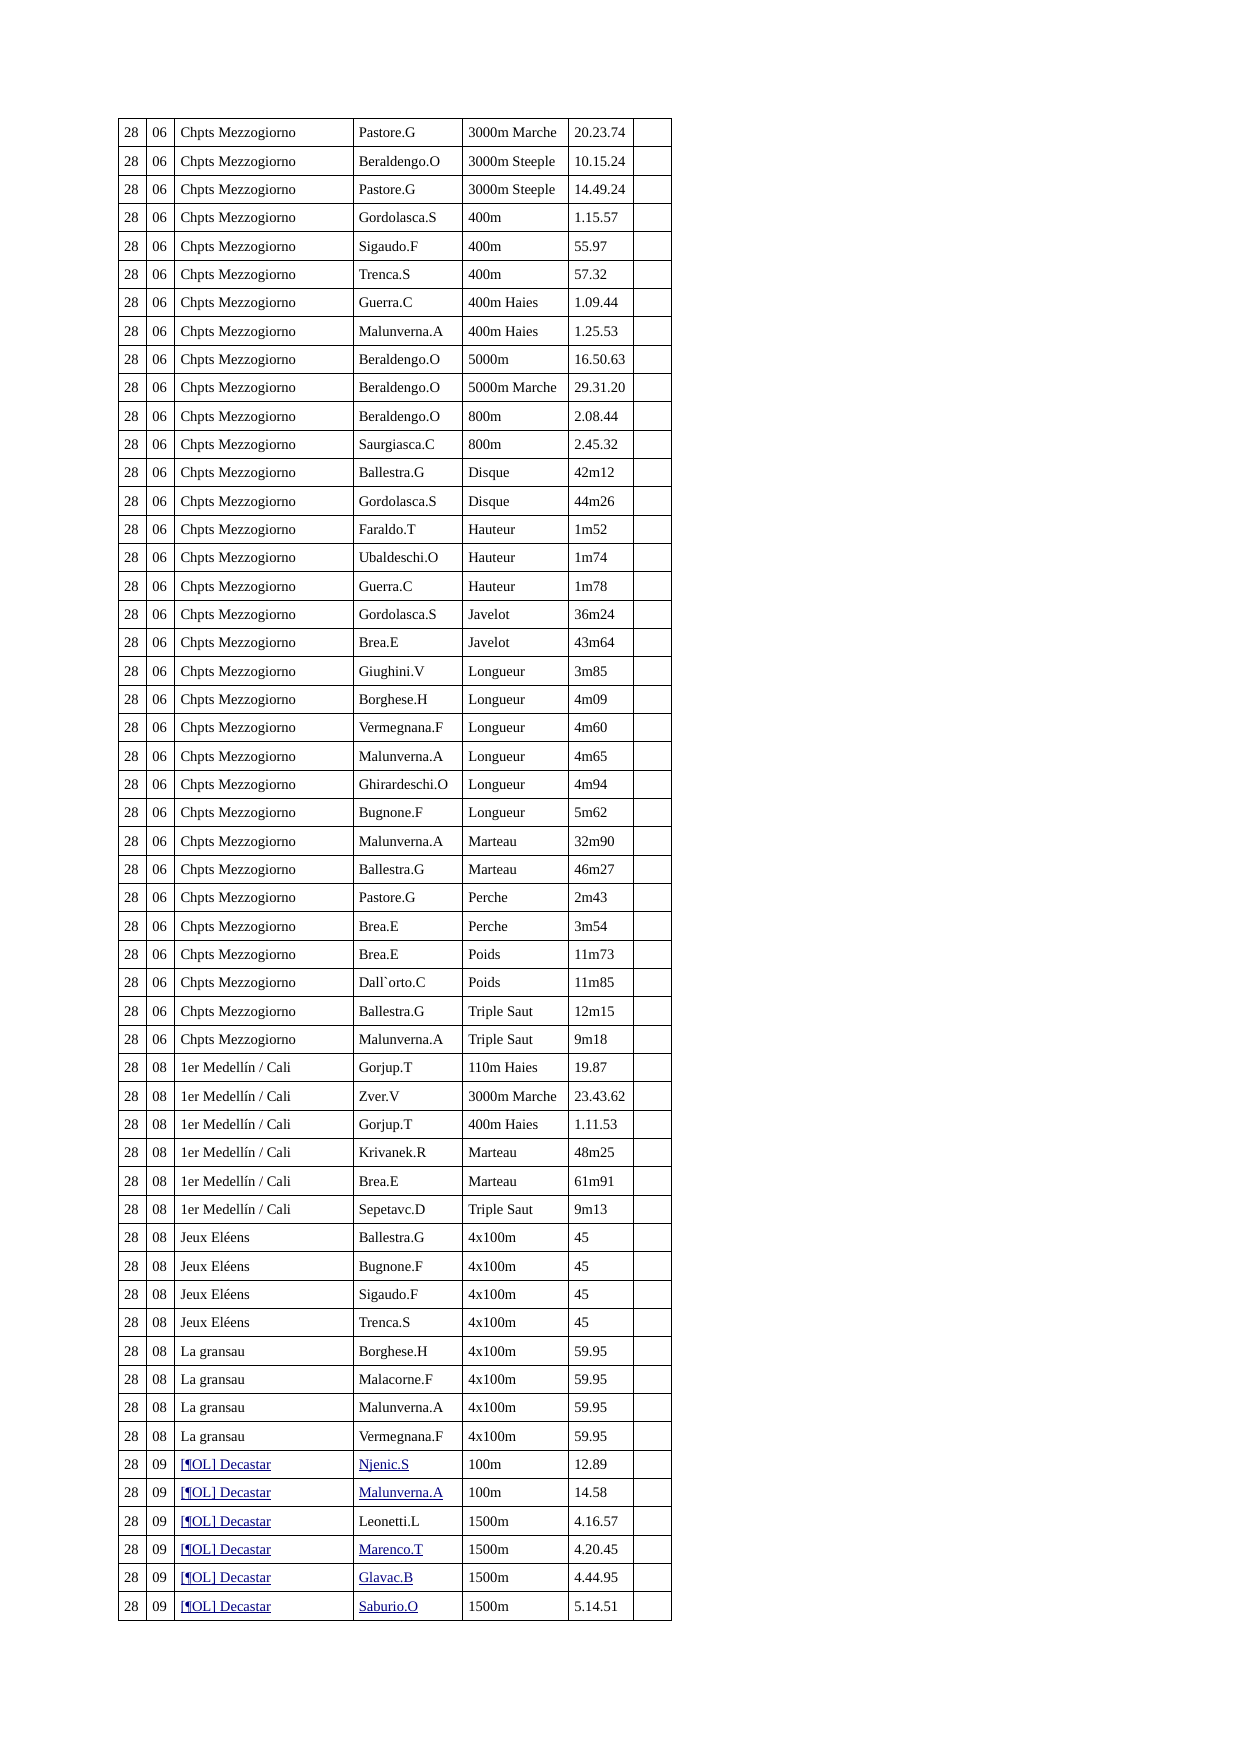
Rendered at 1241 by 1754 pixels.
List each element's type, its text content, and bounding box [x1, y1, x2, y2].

table_cell Dall`orto.C [354, 969, 462, 996]
table_cell 4x100m [463, 1394, 568, 1421]
table_cell Chpts Mezzogiorno [175, 374, 353, 401]
table_cell 5m62 [569, 799, 633, 826]
table_cell Malunverna.A [354, 742, 462, 770]
table_cell 14.49.24 [569, 176, 633, 203]
table_cell 46m27 [569, 856, 633, 883]
table_cell 28 [119, 459, 146, 486]
table_cell 06 [147, 912, 174, 940]
table_cell 400m Haies [463, 317, 568, 345]
table_cell Giughini.V [354, 657, 462, 685]
table_cell 5000m [463, 346, 568, 373]
table_cell Longueur [463, 771, 568, 798]
table_cell [634, 1451, 671, 1478]
table_cell 06 [147, 771, 174, 798]
table_cell 4.16.57 [569, 1507, 633, 1535]
table_cell [634, 969, 671, 996]
table_cell Chpts Mezzogiorno [175, 402, 353, 430]
table_cell 08 [147, 1054, 174, 1081]
table_cell [634, 232, 671, 260]
table_cell [634, 856, 671, 883]
table_cell 4m65 [569, 742, 633, 770]
table_cell 06 [147, 969, 174, 996]
table_cell 16.50.63 [569, 346, 633, 373]
table_cell 28 [119, 402, 146, 430]
table_cell Chpts Mezzogiorno [175, 346, 353, 373]
table_cell 08 [147, 1224, 174, 1251]
table_cell Longueur [463, 742, 568, 770]
table_cell [634, 686, 671, 713]
table_cell 28 [119, 1224, 146, 1251]
table_cell 28 [119, 1139, 146, 1166]
table_cell [634, 1054, 671, 1081]
table_cell Njenic.S [354, 1451, 462, 1478]
table_cell [634, 1139, 671, 1166]
table_cell 28 [119, 856, 146, 883]
table_cell 08 [147, 1082, 174, 1110]
table_cell 1er Medellín / Cali [175, 1082, 353, 1110]
table_cell Malunverna.A [354, 827, 462, 855]
table_cell 28 [119, 1281, 146, 1308]
table_cell Longueur [463, 799, 568, 826]
table_cell 1500m [463, 1507, 568, 1535]
table_cell 28 [119, 771, 146, 798]
table_cell 9m18 [569, 1026, 633, 1053]
table_cell 28 [119, 1082, 146, 1110]
table_cell 28 [119, 686, 146, 713]
table_cell 06 [147, 431, 174, 458]
table_cell Sepetavc.D [354, 1196, 462, 1223]
table_cell 28 [119, 374, 146, 401]
table_cell Bugnone.F [354, 799, 462, 826]
table_cell [¶OL] Decastar [175, 1451, 353, 1478]
table_cell 400m [463, 232, 568, 260]
table_cell [634, 572, 671, 600]
table_cell [¶OL] Decastar [175, 1536, 353, 1563]
table_cell 110m Haies [463, 1054, 568, 1081]
table_cell Vermegnana.F [354, 1422, 462, 1450]
table_cell [634, 261, 671, 288]
table_cell [634, 204, 671, 231]
table_cell Chpts Mezzogiorno [175, 572, 353, 600]
table_cell 28 [119, 119, 146, 146]
table_cell 06 [147, 629, 174, 656]
table_cell 3m85 [569, 657, 633, 685]
table_cell Chpts Mezzogiorno [175, 827, 353, 855]
table_cell Sigaudo.F [354, 1281, 462, 1308]
table_cell 20.23.74 [569, 119, 633, 146]
table_cell Triple Saut [463, 1026, 568, 1053]
table_cell 10.15.24 [569, 147, 633, 175]
table_cell 28 [119, 601, 146, 628]
table_cell [634, 1082, 671, 1110]
table_cell Ubaldeschi.O [354, 544, 462, 571]
table_cell [634, 147, 671, 175]
table_cell Saurgiasca.C [354, 431, 462, 458]
table_cell Perche [463, 884, 568, 911]
table_cell 4x100m [463, 1337, 568, 1365]
table_cell Chpts Mezzogiorno [175, 856, 353, 883]
table_cell Javelot [463, 629, 568, 656]
table_cell Chpts Mezzogiorno [175, 629, 353, 656]
table_cell Vermegnana.F [354, 714, 462, 741]
table_cell 28 [119, 346, 146, 373]
table_cell Chpts Mezzogiorno [175, 261, 353, 288]
table_cell 28 [119, 1337, 146, 1365]
table_cell 09 [147, 1479, 174, 1506]
table_cell [634, 884, 671, 911]
table_cell Chpts Mezzogiorno [175, 912, 353, 940]
table_cell 19.87 [569, 1054, 633, 1081]
table_cell Chpts Mezzogiorno [175, 884, 353, 911]
table_cell Jeux Eléens [175, 1281, 353, 1308]
table_cell Bugnone.F [354, 1252, 462, 1280]
table_cell Beraldengo.O [354, 346, 462, 373]
table_cell 59.95 [569, 1366, 633, 1393]
table_cell [634, 657, 671, 685]
table_cell Chpts Mezzogiorno [175, 686, 353, 713]
table_cell La gransau [175, 1394, 353, 1421]
table_cell Triple Saut [463, 1196, 568, 1223]
table_cell Chpts Mezzogiorno [175, 317, 353, 345]
table_cell [634, 1422, 671, 1450]
table_cell 06 [147, 459, 174, 486]
table_cell Trenca.S [354, 261, 462, 288]
table_cell [634, 1026, 671, 1053]
table_cell 36m24 [569, 601, 633, 628]
table_cell 06 [147, 402, 174, 430]
table_cell Beraldengo.O [354, 402, 462, 430]
table_cell 28 [119, 884, 146, 911]
table_cell [634, 459, 671, 486]
table_cell 28 [119, 1054, 146, 1081]
table_cell 06 [147, 1026, 174, 1053]
table_cell 1er Medellín / Cali [175, 1139, 353, 1166]
table_cell Chpts Mezzogiorno [175, 147, 353, 175]
table_cell 4x100m [463, 1309, 568, 1336]
table_cell 1er Medellín / Cali [175, 1196, 353, 1223]
table_cell 28 [119, 1507, 146, 1535]
table_cell 55.97 [569, 232, 633, 260]
table_cell Glavac.B [354, 1564, 462, 1591]
table_cell Brea.E [354, 1167, 462, 1195]
table_cell 1.09.44 [569, 289, 633, 316]
table_cell 06 [147, 261, 174, 288]
table_cell 3000m Marche [463, 119, 568, 146]
table_cell [634, 771, 671, 798]
table_cell 400m Haies [463, 289, 568, 316]
table_cell Chpts Mezzogiorno [175, 771, 353, 798]
table_cell 28 [119, 1394, 146, 1421]
table_cell Longueur [463, 657, 568, 685]
table_cell 45 [569, 1309, 633, 1336]
table_cell 1er Medellín / Cali [175, 1054, 353, 1081]
table_cell Chpts Mezzogiorno [175, 601, 353, 628]
table_cell 28 [119, 1026, 146, 1053]
table_cell Marenco.T [354, 1536, 462, 1563]
table_cell 28 [119, 289, 146, 316]
table_cell [634, 742, 671, 770]
table_cell 28 [119, 657, 146, 685]
table_cell 1.15.57 [569, 204, 633, 231]
table_cell 3000m Marche [463, 1082, 568, 1110]
table_cell Ballestra.G [354, 856, 462, 883]
table_cell 57.32 [569, 261, 633, 288]
table_cell [634, 1592, 671, 1620]
table_cell 28 [119, 204, 146, 231]
table_cell 61m91 [569, 1167, 633, 1195]
table_cell Guerra.C [354, 572, 462, 600]
table_cell Chpts Mezzogiorno [175, 657, 353, 685]
table_cell 06 [147, 289, 174, 316]
table_cell 28 [119, 1422, 146, 1450]
table_cell [634, 487, 671, 515]
table_cell 12.89 [569, 1451, 633, 1478]
table_cell Leonetti.L [354, 1507, 462, 1535]
table_cell [¶OL] Decastar [175, 1564, 353, 1591]
table_cell 800m [463, 431, 568, 458]
table_cell [634, 1394, 671, 1421]
table_cell 28 [119, 1167, 146, 1195]
table_cell Trenca.S [354, 1309, 462, 1336]
table_cell [634, 402, 671, 430]
table_cell 06 [147, 204, 174, 231]
table_cell Jeux Eléens [175, 1252, 353, 1280]
table_cell 06 [147, 232, 174, 260]
table_cell 5.14.51 [569, 1592, 633, 1620]
table_cell 1500m [463, 1564, 568, 1591]
table_cell 59.95 [569, 1422, 633, 1450]
table_cell 1er Medellín / Cali [175, 1167, 353, 1195]
table_cell Chpts Mezzogiorno [175, 714, 353, 741]
table_cell 1m74 [569, 544, 633, 571]
table_cell [634, 374, 671, 401]
table_cell 08 [147, 1139, 174, 1166]
table_cell Chpts Mezzogiorno [175, 459, 353, 486]
table_cell 3000m Steeple [463, 176, 568, 203]
table_cell Krivanek.R [354, 1139, 462, 1166]
table_cell Pastore.G [354, 176, 462, 203]
table_cell 29.31.20 [569, 374, 633, 401]
table_cell 08 [147, 1252, 174, 1280]
table_cell Chpts Mezzogiorno [175, 997, 353, 1025]
table_cell 4m60 [569, 714, 633, 741]
table_cell 28 [119, 827, 146, 855]
table_cell Malacorne.F [354, 1366, 462, 1393]
table_cell 08 [147, 1366, 174, 1393]
table_cell 3m54 [569, 912, 633, 940]
table_cell Ghirardeschi.O [354, 771, 462, 798]
table_cell 06 [147, 657, 174, 685]
table_cell Longueur [463, 714, 568, 741]
table_cell 2.45.32 [569, 431, 633, 458]
table_cell 28 [119, 941, 146, 968]
table_cell [634, 1196, 671, 1223]
table_cell Jeux Eléens [175, 1224, 353, 1251]
table_cell La gransau [175, 1337, 353, 1365]
table_cell Brea.E [354, 941, 462, 968]
table_cell 06 [147, 119, 174, 146]
table_cell 4m94 [569, 771, 633, 798]
table_cell 28 [119, 969, 146, 996]
table_cell Jeux Eléens [175, 1309, 353, 1336]
table_cell 08 [147, 1111, 174, 1138]
table_cell 400m [463, 261, 568, 288]
table_cell 06 [147, 997, 174, 1025]
table_cell Gorjup.T [354, 1054, 462, 1081]
table_cell Disque [463, 487, 568, 515]
table_cell 06 [147, 742, 174, 770]
table_cell Brea.E [354, 912, 462, 940]
table_cell 08 [147, 1167, 174, 1195]
table_cell Marteau [463, 1167, 568, 1195]
table_cell Chpts Mezzogiorno [175, 176, 353, 203]
table_cell 28 [119, 912, 146, 940]
table_cell Hauteur [463, 544, 568, 571]
table_cell 43m64 [569, 629, 633, 656]
table_cell Sigaudo.F [354, 232, 462, 260]
table_cell [634, 1536, 671, 1563]
table_cell [634, 997, 671, 1025]
table_cell 28 [119, 572, 146, 600]
table_cell 45 [569, 1224, 633, 1251]
table_cell 06 [147, 714, 174, 741]
table_cell 09 [147, 1536, 174, 1563]
table_cell Javelot [463, 601, 568, 628]
table_cell 1er Medellín / Cali [175, 1111, 353, 1138]
table_cell La gransau [175, 1366, 353, 1393]
table_cell [634, 1309, 671, 1336]
table_cell 800m [463, 402, 568, 430]
table_cell [¶OL] Decastar [175, 1592, 353, 1620]
table_cell 06 [147, 601, 174, 628]
table_cell Perche [463, 912, 568, 940]
table_cell Malunverna.A [354, 1394, 462, 1421]
table_cell 06 [147, 827, 174, 855]
table_cell 08 [147, 1394, 174, 1421]
table_cell 28 [119, 261, 146, 288]
table_cell Pastore.G [354, 119, 462, 146]
table_cell Chpts Mezzogiorno [175, 742, 353, 770]
table_cell Chpts Mezzogiorno [175, 516, 353, 543]
table_cell 28 [119, 176, 146, 203]
table_cell Chpts Mezzogiorno [175, 941, 353, 968]
table_cell Malunverna.A [354, 317, 462, 345]
table_cell 48m25 [569, 1139, 633, 1166]
table_cell Chpts Mezzogiorno [175, 289, 353, 316]
table_cell [634, 1479, 671, 1506]
table_cell 28 [119, 714, 146, 741]
table_cell 32m90 [569, 827, 633, 855]
table_cell Beraldengo.O [354, 147, 462, 175]
table_cell 44m26 [569, 487, 633, 515]
table_cell 1.11.53 [569, 1111, 633, 1138]
table_cell 11m73 [569, 941, 633, 968]
table_cell Ballestra.G [354, 997, 462, 1025]
table_cell Longueur [463, 686, 568, 713]
table_cell 1m78 [569, 572, 633, 600]
table_cell 4x100m [463, 1366, 568, 1393]
table_cell 28 [119, 1536, 146, 1563]
table_cell [634, 1111, 671, 1138]
table_cell 59.95 [569, 1337, 633, 1365]
table_cell [634, 431, 671, 458]
table_cell [634, 601, 671, 628]
table_cell [¶OL] Decastar [175, 1479, 353, 1506]
table_cell Ballestra.G [354, 1224, 462, 1251]
table_cell [634, 1252, 671, 1280]
table_cell 28 [119, 742, 146, 770]
table_cell 1500m [463, 1536, 568, 1563]
table_cell Chpts Mezzogiorno [175, 232, 353, 260]
table_cell 08 [147, 1309, 174, 1336]
table_cell Hauteur [463, 572, 568, 600]
table_cell 4x100m [463, 1224, 568, 1251]
table_cell Chpts Mezzogiorno [175, 799, 353, 826]
table_cell [634, 317, 671, 345]
table_cell 100m [463, 1479, 568, 1506]
table_cell Chpts Mezzogiorno [175, 204, 353, 231]
table_cell 06 [147, 941, 174, 968]
table_cell Marteau [463, 856, 568, 883]
table_cell 2m43 [569, 884, 633, 911]
table_cell 09 [147, 1451, 174, 1478]
table_cell 28 [119, 1451, 146, 1478]
table_cell 09 [147, 1592, 174, 1620]
table_cell Malunverna.A [354, 1479, 462, 1506]
table_cell 28 [119, 1366, 146, 1393]
table_cell La gransau [175, 1422, 353, 1450]
table_cell 5000m Marche [463, 374, 568, 401]
table_cell [634, 1224, 671, 1251]
table_cell 28 [119, 147, 146, 175]
table_cell Chpts Mezzogiorno [175, 1026, 353, 1053]
table_cell 28 [119, 1111, 146, 1138]
table_cell [634, 346, 671, 373]
table_cell 28 [119, 317, 146, 345]
table_cell 28 [119, 232, 146, 260]
table_cell Chpts Mezzogiorno [175, 431, 353, 458]
table_cell [634, 544, 671, 571]
table_cell Borghese.H [354, 1337, 462, 1365]
table_cell 06 [147, 317, 174, 345]
table_cell Guerra.C [354, 289, 462, 316]
table_cell 42m12 [569, 459, 633, 486]
table_cell [634, 176, 671, 203]
table_cell 08 [147, 1196, 174, 1223]
table_cell 23.43.62 [569, 1082, 633, 1110]
table_cell 2.08.44 [569, 402, 633, 430]
table_cell 59.95 [569, 1394, 633, 1421]
table_cell Pastore.G [354, 884, 462, 911]
table_cell 400m [463, 204, 568, 231]
table_cell Borghese.H [354, 686, 462, 713]
table_cell 1.25.53 [569, 317, 633, 345]
table_cell Poids [463, 941, 568, 968]
table_cell [634, 1507, 671, 1535]
table_cell [634, 941, 671, 968]
table_cell 08 [147, 1337, 174, 1365]
table_cell [634, 629, 671, 656]
table_cell 4m09 [569, 686, 633, 713]
table_cell 28 [119, 544, 146, 571]
table_cell 4x100m [463, 1422, 568, 1450]
table_cell 400m Haies [463, 1111, 568, 1138]
table_cell 28 [119, 629, 146, 656]
table_cell 11m85 [569, 969, 633, 996]
table_cell 06 [147, 799, 174, 826]
table_cell 45 [569, 1252, 633, 1280]
table_cell Chpts Mezzogiorno [175, 544, 353, 571]
table_cell [634, 516, 671, 543]
table_cell 06 [147, 516, 174, 543]
table_cell [634, 912, 671, 940]
table_cell [634, 827, 671, 855]
table_cell 4x100m [463, 1252, 568, 1280]
table_cell Gordolasca.S [354, 487, 462, 515]
table_cell 06 [147, 686, 174, 713]
table_cell Saburio.O [354, 1592, 462, 1620]
table_cell [634, 1564, 671, 1591]
table_cell 28 [119, 1309, 146, 1336]
table_cell Faraldo.T [354, 516, 462, 543]
table_cell 28 [119, 997, 146, 1025]
table_cell 06 [147, 487, 174, 515]
table_cell Chpts Mezzogiorno [175, 119, 353, 146]
table_cell 100m [463, 1451, 568, 1478]
table_cell 06 [147, 572, 174, 600]
table_cell [634, 1337, 671, 1365]
table_cell [¶OL] Decastar [175, 1507, 353, 1535]
table_cell 4.44.95 [569, 1564, 633, 1591]
table_cell 4x100m [463, 1281, 568, 1308]
table_cell Hauteur [463, 516, 568, 543]
table_cell 28 [119, 1592, 146, 1620]
table_cell [634, 799, 671, 826]
table_cell Triple Saut [463, 997, 568, 1025]
table_cell 06 [147, 346, 174, 373]
table_cell 28 [119, 431, 146, 458]
table_cell 1500m [463, 1592, 568, 1620]
table_cell 06 [147, 544, 174, 571]
table_cell [634, 1167, 671, 1195]
table_cell 1m52 [569, 516, 633, 543]
table_cell 06 [147, 176, 174, 203]
table_cell 06 [147, 147, 174, 175]
table_cell 45 [569, 1281, 633, 1308]
table_cell 28 [119, 1564, 146, 1591]
table_cell 4.20.45 [569, 1536, 633, 1563]
table_cell Gordolasca.S [354, 204, 462, 231]
table_cell Gordolasca.S [354, 601, 462, 628]
table_cell [634, 1281, 671, 1308]
table_cell 14.58 [569, 1479, 633, 1506]
table_cell 08 [147, 1422, 174, 1450]
table_cell 12m15 [569, 997, 633, 1025]
table_cell Beraldengo.O [354, 374, 462, 401]
table_cell 28 [119, 516, 146, 543]
table_cell 28 [119, 1479, 146, 1506]
table_cell Gorjup.T [354, 1111, 462, 1138]
table_cell 28 [119, 1196, 146, 1223]
table_cell 09 [147, 1564, 174, 1591]
table_cell 28 [119, 799, 146, 826]
table_cell 9m13 [569, 1196, 633, 1223]
table_cell Disque [463, 459, 568, 486]
table_cell [634, 289, 671, 316]
table_cell 3000m Steeple [463, 147, 568, 175]
table_cell Brea.E [354, 629, 462, 656]
table_cell Chpts Mezzogiorno [175, 487, 353, 515]
table_cell 09 [147, 1507, 174, 1535]
table_cell Zver.V [354, 1082, 462, 1110]
table_cell Marteau [463, 1139, 568, 1166]
table_cell 06 [147, 884, 174, 911]
table_cell Chpts Mezzogiorno [175, 969, 353, 996]
table_cell 06 [147, 374, 174, 401]
table_cell [634, 119, 671, 146]
table_cell 06 [147, 856, 174, 883]
table_cell 08 [147, 1281, 174, 1308]
table_cell [634, 1366, 671, 1393]
table_cell 28 [119, 1252, 146, 1280]
table_cell 28 [119, 487, 146, 515]
table_cell [634, 714, 671, 741]
table_cell Ballestra.G [354, 459, 462, 486]
table_cell Marteau [463, 827, 568, 855]
table_cell Poids [463, 969, 568, 996]
table_cell Malunverna.A [354, 1026, 462, 1053]
